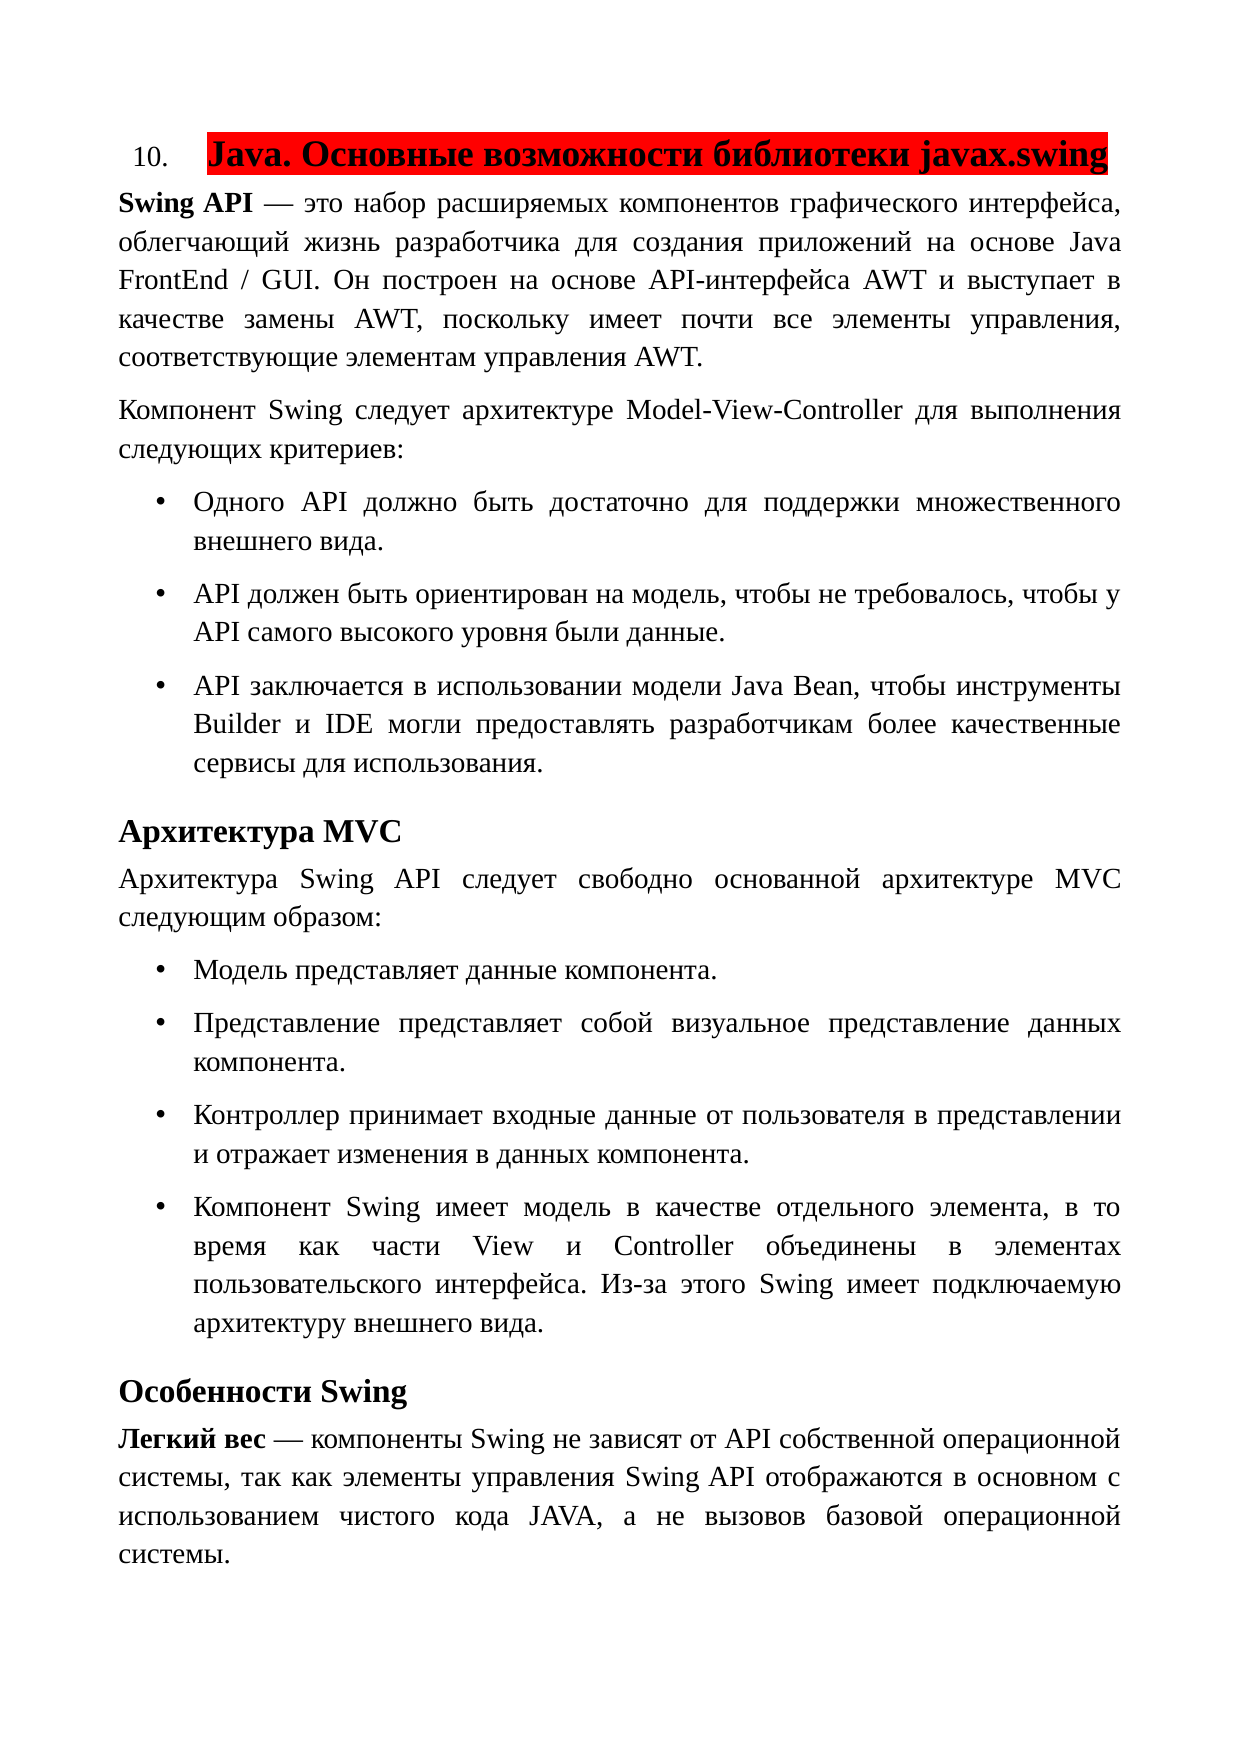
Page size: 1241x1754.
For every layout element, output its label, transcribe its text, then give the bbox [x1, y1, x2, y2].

list Модель представляет данные компонента. [156, 952, 1122, 986]
text Swing API — это набор расширяемых компонентов графического интерфейса, облегчающий жизнь разработчика для создания приложений на основе Java FrontEnd / GUI. Он построен на основе API-интерфейса AWT и выступает в качестве замены AWT, поскольку имеет почти все элементы управления, соответствующие элементам управления AWT. [118, 185, 1122, 373]
subtitle Архитектура MVC [118, 819, 1122, 848]
list API заключается в использовании модели Java Bean, чтобы инструменты Builder и IDE могли предоставлять разработчикам более качественные сервисы для использования. [156, 668, 1122, 778]
text Легкий вес — компоненты Swing не зависят от API собственной операционной системы, так как элементы управления Swing API отображаются в основном с использованием чистого кода JAVA, а не вызовов базовой операционной системы. [118, 1421, 1122, 1570]
list API должен быть ориентирован на модель, чтобы не требовалось, чтобы у API самого высокого уровня были данные. [156, 576, 1122, 648]
text Компонент Swing следует архитектуре Model-View-Controller для выполнения следующих критериев: [118, 392, 1122, 464]
list Контроллер принимает входные данные от пользователя в представлении и отражает изменения в данных компонента. [156, 1097, 1122, 1169]
list Компонент Swing имеет модель в качестве отдельного элемента, в то время как части View и Controller объединены в элементах пользовательского интерфейса. Из-за этого Swing имеет подключаемую архитектуру внешнего вида. [156, 1189, 1122, 1338]
text Архитектура Swing API следует свободно основанной архитектуре MVC следующим образом: [118, 861, 1122, 933]
subtitle Java. Основные возможности библиотеки javax.swing [118, 143, 1122, 173]
list Одного API должно быть достаточно для поддержки множественного внешнего вида. [156, 484, 1122, 556]
subtitle Особенности Swing [118, 1379, 1122, 1408]
list Представление представляет собой визуальное представление данных компонента. [156, 1006, 1122, 1078]
